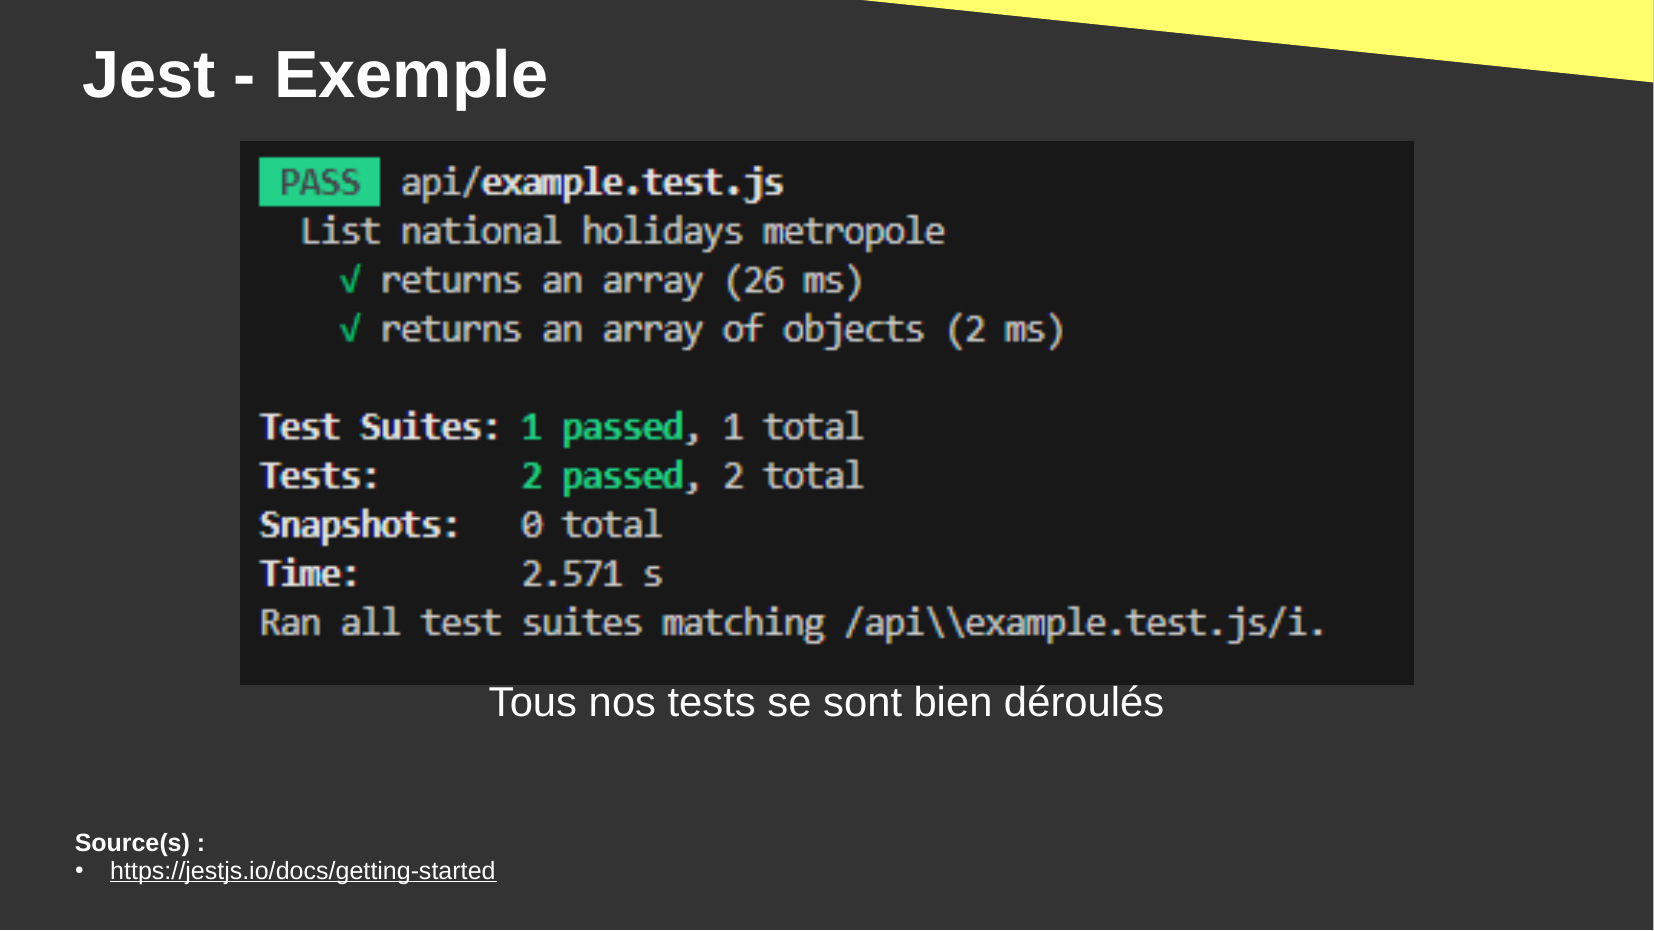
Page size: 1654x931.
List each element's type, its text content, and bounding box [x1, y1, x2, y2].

title Jest - Exemple [82, 37, 799, 114]
text_box Source(s) : https://jestjs.io/docs/getting-started [60, 821, 1546, 906]
text_box [862, 0, 1654, 83]
picture [240, 141, 1414, 686]
list Tous nos tests se sont bien déroulés [425, 679, 1229, 739]
